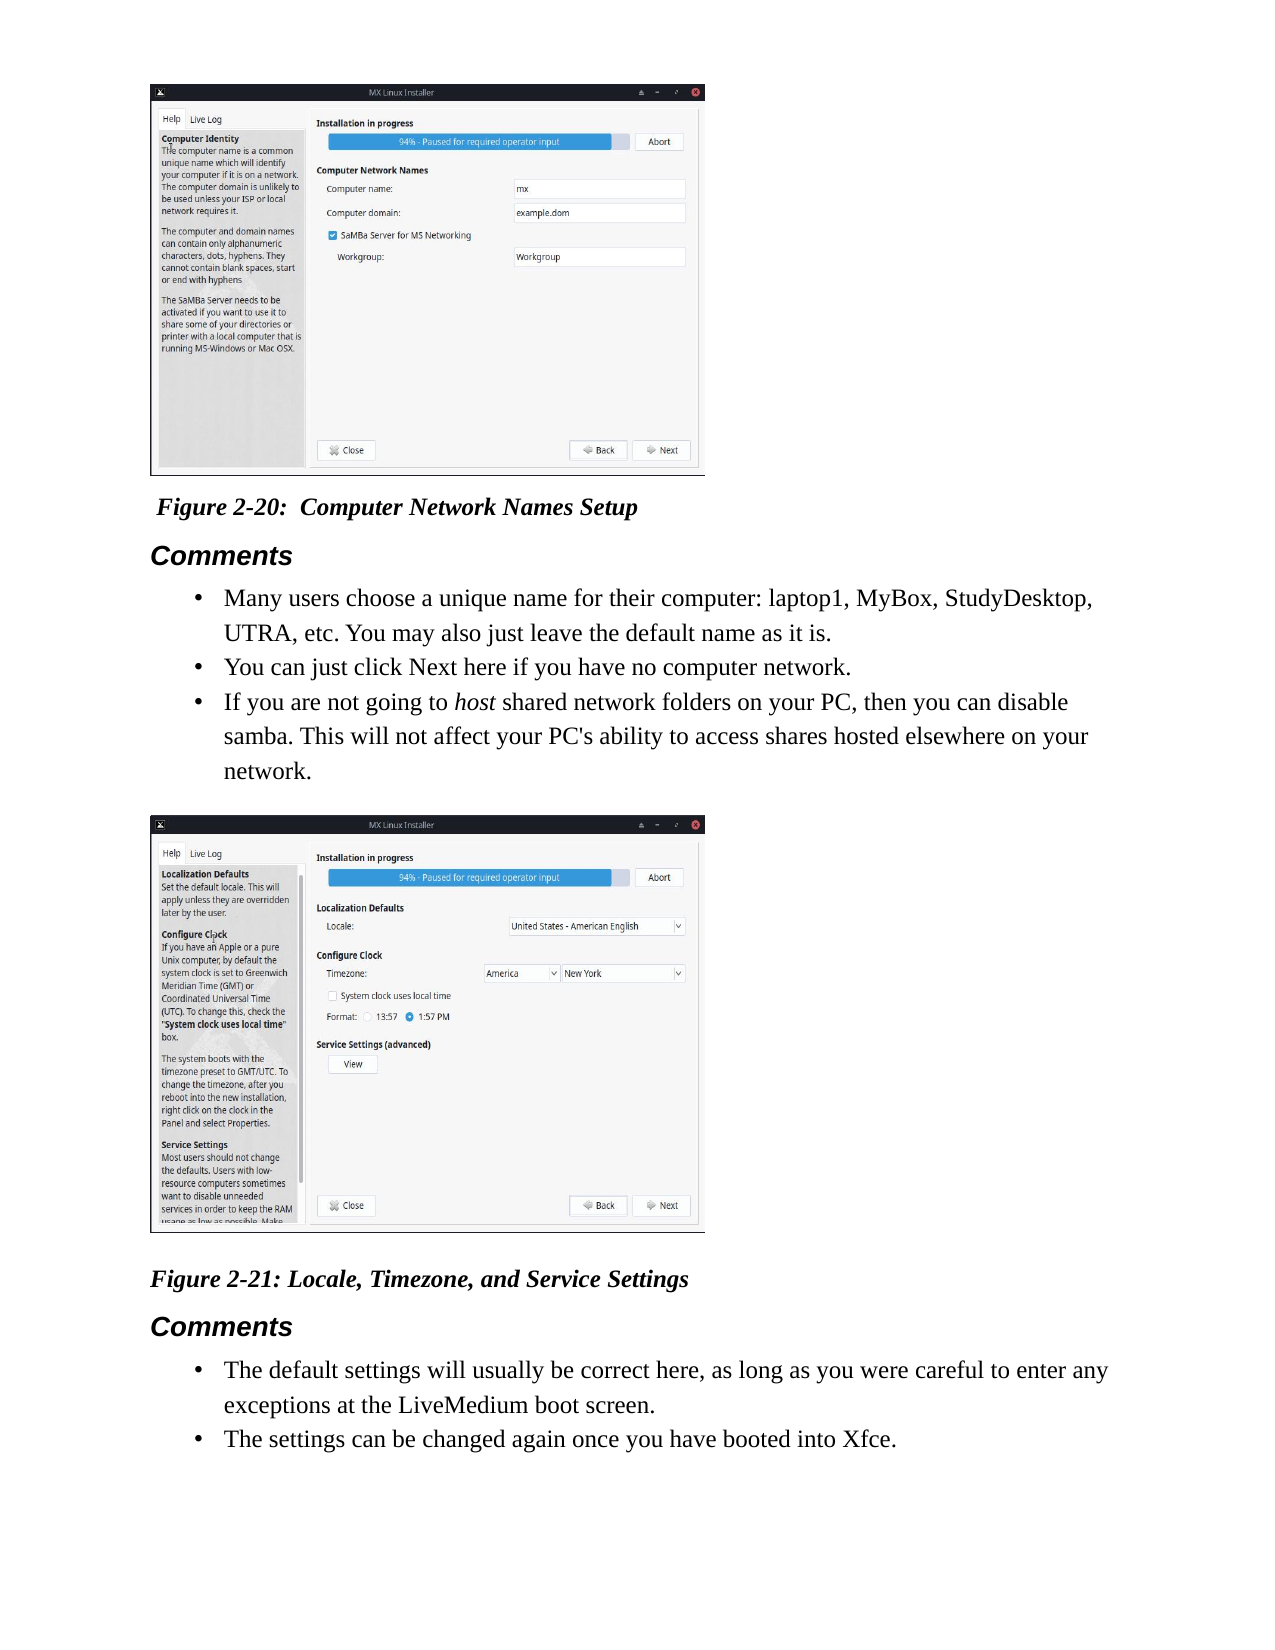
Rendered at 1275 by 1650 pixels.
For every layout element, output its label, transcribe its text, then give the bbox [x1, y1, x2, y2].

list You can just click Next here if you have no computer network. [194, 652, 1125, 681]
text Figure 2-20: Computer Network Names Setup [150, 492, 1125, 521]
list If you are not going to host shared network folders on your PC, then you can disable samba. This will not affect your PC's ability to access shares hosted elsewhere on your network. [194, 687, 1125, 784]
picture [150, 815, 705, 1233]
subtitle Comments [150, 1311, 1125, 1343]
list The settings can be changed again once you have booted into Xfce. [194, 1424, 1125, 1453]
list Many users choose a unique name for their computer: laptop1, MyBox, StudyDesktop, UTRA, etc. You may also just leave the default name as it is. [194, 583, 1125, 647]
picture [150, 84, 705, 476]
subtitle Comments [150, 539, 1125, 571]
text Figure 2-21: Locale, Timezone, and Service Settings [150, 1264, 1125, 1293]
list The default settings will usually be correct here, as long as you were careful to enter any exceptions at the LiveMedium boot screen. [194, 1355, 1125, 1418]
